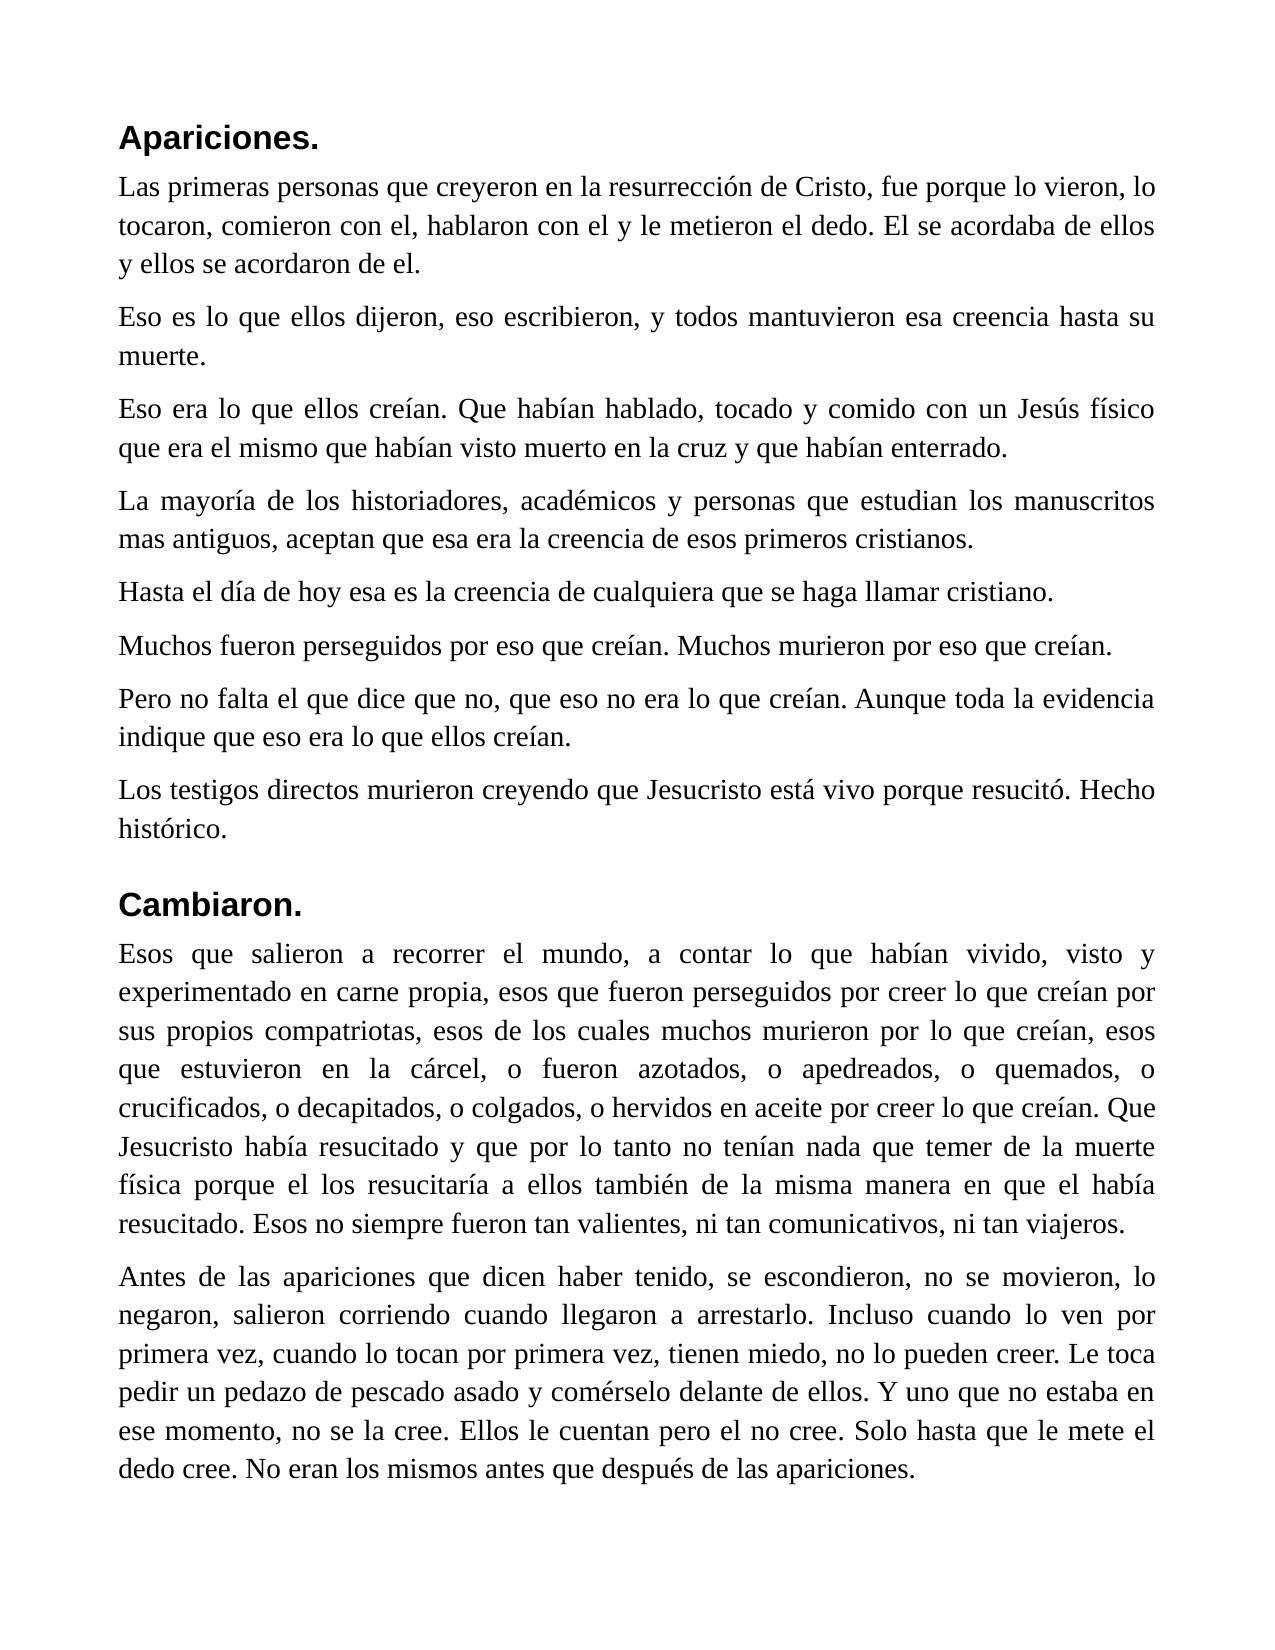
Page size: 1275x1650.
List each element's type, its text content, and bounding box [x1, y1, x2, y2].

text Las primeras personas que creyeron en la resurrección de Cristo, fue porque lo vieron, lo tocaron, comieron con el, hablaron con el y le metieron el dedo. El se acordaba de ellos y ellos se acordaron de el. [118, 169, 1157, 280]
text Los testigos directos murieron creyendo que Jesucristo está vivo porque resucitó. Hecho histórico. [118, 772, 1157, 844]
text Pero no falta el que dice que no, que eso no era lo que creían. Aunque toda la evidencia indique que eso era lo que ellos creían. [118, 681, 1157, 753]
text Muchos fueron perseguidos por eso que creían. Muchos murieron por eso que creían. [118, 628, 1157, 661]
text Eso era lo que ellos creían. Que habían hablado, tocado y comido con un Jesús físico que era el mismo que habían visto muerto en la cruz y que habían enterrado. [118, 391, 1157, 463]
text La mayoría de los historiadores, académicos y personas que estudian los manuscritos mas antiguos, aceptan que esa era la creencia de esos primeros cristianos. [118, 483, 1157, 555]
text Hasta el día de hoy esa es la creencia de cualquiera que se haga llamar cristiano. [118, 574, 1157, 608]
subtitle Cambiaron. [118, 885, 1157, 923]
text Esos que salieron a recorrer el mundo, a contar lo que habían vivido, visto y experimentado en carne propia, esos que fueron perseguidos por creer lo que creían por sus propios compatriotas, esos de los cuales muchos murieron por lo que creían, esos que estuvieron en la cárcel, o fueron azotados, o apedreados, o quemados, o crucificados, o decapitados, o colgados, o hervidos en aceite por creer lo que creían. Que Jesucristo había resucitado y que por lo tanto no tenían nada que temer de la muerte física porque el los resucitaría a ellos también de la misma manera en que el había resucitado. Esos no siempre fueron tan valientes, ni tan comunicativos, ni tan viajeros. [118, 936, 1157, 1239]
subtitle Apariciones. [118, 118, 1157, 157]
text Eso es lo que ellos dijeron, eso escribieron, y todos mantuvieron esa creencia hasta su muerte. [118, 299, 1157, 372]
text Antes de las apariciones que dicen haber tenido, se escondieron, no se movieron, lo negaron, salieron corriendo cuando llegaron a arrestarlo. Incluso cuando lo ven por primera vez, cuando lo tocan por primera vez, tienen miedo, no lo pueden creer. Le toca pedir un pedazo de pescado asado y comérselo delante de ellos. Y uno que no estaba en ese momento, no se la cree. Ellos le cuentan pero el no cree. Solo hasta que le mete el dedo cree. No eran los mismos antes que después de las apariciones. [118, 1259, 1157, 1485]
